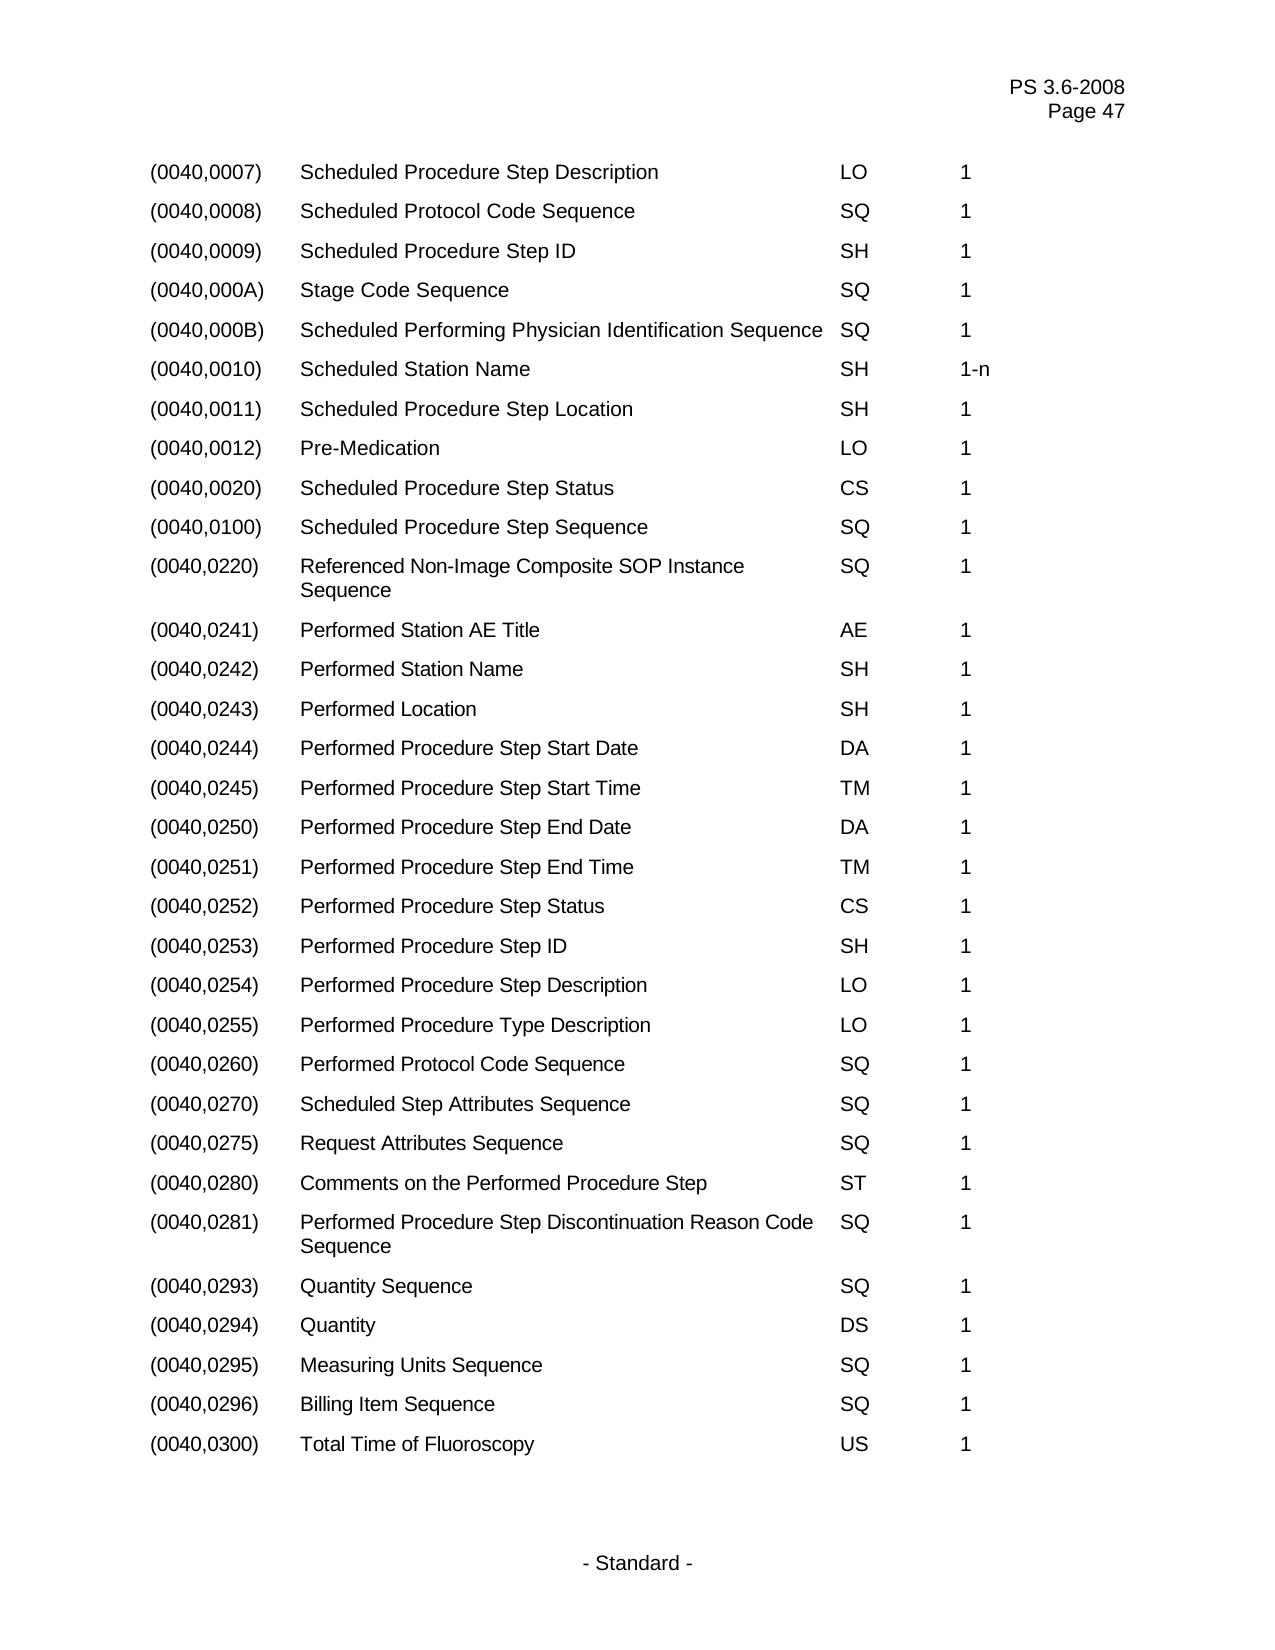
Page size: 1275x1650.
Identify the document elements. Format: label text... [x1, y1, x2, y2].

table_cell [1016, 1422, 1166, 1461]
table_cell Scheduled Procedure Step Status [293, 466, 833, 505]
table_cell [1016, 505, 1166, 545]
table_cell (0040,0253) [143, 924, 293, 964]
table_cell 1 [953, 727, 1016, 766]
table_cell SQ [833, 505, 953, 545]
table_cell 1 [953, 1161, 1016, 1201]
table_cell 1 [953, 426, 1016, 466]
table_cell 1 [953, 1003, 1016, 1043]
table_cell SQ [833, 1082, 953, 1122]
table_cell (0040,0270) [143, 1082, 293, 1122]
table_cell CS [833, 466, 953, 505]
table_cell Performed Station AE Title [293, 608, 833, 648]
table_cell (0040,0296) [143, 1383, 293, 1422]
table_cell US [833, 1422, 953, 1461]
table_cell 1 [953, 1264, 1016, 1303]
table_cell (0040,0281) [143, 1201, 293, 1264]
table_cell 1 [953, 648, 1016, 687]
table_cell (0040,0220) [143, 545, 293, 608]
table_cell 1 [953, 845, 1016, 885]
table_cell (0040,000A) [143, 269, 293, 308]
table_cell 1 [953, 545, 1016, 608]
table_cell (0040,000B) [143, 308, 293, 347]
table_cell 1 [953, 1201, 1016, 1264]
table_cell Referenced Non-Image Composite SOP Instance Sequence [293, 545, 833, 608]
table_cell Scheduled Station Name [293, 348, 833, 387]
table_cell 1 [953, 608, 1016, 648]
table_cell (0040,0244) [143, 727, 293, 766]
table_cell 1 [953, 766, 1016, 806]
table_cell SQ [833, 1201, 953, 1264]
table_cell Performed Protocol Code Sequence [293, 1043, 833, 1082]
table_cell TM [833, 845, 953, 885]
table_cell CS [833, 885, 953, 924]
table_cell SH [833, 348, 953, 387]
table_cell Performed Station Name [293, 648, 833, 687]
table_cell 1 [953, 269, 1016, 308]
table_cell [1016, 1343, 1166, 1382]
table_cell 1 [953, 1304, 1016, 1343]
table_cell [1016, 845, 1166, 885]
table_cell (0040,0245) [143, 766, 293, 806]
table_cell 1 [953, 687, 1016, 727]
table_cell (0040,0255) [143, 1003, 293, 1043]
table_cell Performed Procedure Step Start Date [293, 727, 833, 766]
table_cell 1 [953, 1082, 1016, 1122]
table_cell (0040,0280) [143, 1161, 293, 1201]
table_cell 1 [953, 505, 1016, 545]
table_cell Quantity Sequence [293, 1264, 833, 1303]
table_cell Total Time of Fluoroscopy [293, 1422, 833, 1461]
table_cell Measuring Units Sequence [293, 1343, 833, 1382]
table_cell 1 [953, 387, 1016, 426]
table_cell SQ [833, 269, 953, 308]
table_cell Performed Procedure Step Discontinuation Reason Code Sequence [293, 1201, 833, 1264]
table_cell Performed Procedure Step Status [293, 885, 833, 924]
table_cell (0040,0293) [143, 1264, 293, 1303]
table_cell TM [833, 766, 953, 806]
table_cell [1016, 190, 1166, 229]
table_cell [1016, 269, 1166, 308]
table_cell (0040,0294) [143, 1304, 293, 1343]
table_cell DA [833, 727, 953, 766]
table_cell Pre-Medication [293, 426, 833, 466]
table_cell [1016, 687, 1166, 727]
table_cell (0040,0100) [143, 505, 293, 545]
table_cell Performed Procedure Step End Date [293, 806, 833, 845]
table_cell [1016, 1122, 1166, 1161]
table_cell SH [833, 229, 953, 268]
table_cell [1016, 648, 1166, 687]
table_cell 1 [953, 1122, 1016, 1161]
table_cell SQ [833, 1264, 953, 1303]
table_cell ST [833, 1161, 953, 1201]
table_cell SQ [833, 1343, 953, 1382]
table_cell [1016, 308, 1166, 347]
table_cell (0040,0012) [143, 426, 293, 466]
table_cell [1016, 348, 1166, 387]
table_cell [1016, 727, 1166, 766]
table_cell SQ [833, 1383, 953, 1422]
table_cell (0040,0009) [143, 229, 293, 268]
table_cell [1016, 150, 1166, 189]
table_cell DS [833, 1304, 953, 1343]
table_cell (0040,0011) [143, 387, 293, 426]
table_cell (0040,0295) [143, 1343, 293, 1382]
table_cell [1016, 964, 1166, 1003]
table_cell Comments on the Performed Procedure Step [293, 1161, 833, 1201]
table_cell [1016, 466, 1166, 505]
table_cell Billing Item Sequence [293, 1383, 833, 1422]
table_cell Performed Procedure Step Start Time [293, 766, 833, 806]
table_cell 1-n [953, 348, 1016, 387]
table_cell 1 [953, 885, 1016, 924]
table_cell 1 [953, 150, 1016, 189]
table_cell (0040,0251) [143, 845, 293, 885]
table_cell Performed Procedure Type Description [293, 1003, 833, 1043]
table_cell [1016, 1003, 1166, 1043]
table_cell (0040,0260) [143, 1043, 293, 1082]
table_cell 1 [953, 229, 1016, 268]
table_cell (0040,0007) [143, 150, 293, 189]
table_cell (0040,0010) [143, 348, 293, 387]
table_cell SQ [833, 1043, 953, 1082]
table_cell (0040,0020) [143, 466, 293, 505]
table_cell [1016, 229, 1166, 268]
table_cell 1 [953, 964, 1016, 1003]
table_cell [1016, 806, 1166, 845]
table_cell 1 [953, 1422, 1016, 1461]
table_cell Scheduled Procedure Step Location [293, 387, 833, 426]
table_cell Performed Procedure Step Description [293, 964, 833, 1003]
table_cell SH [833, 924, 953, 964]
table_cell 1 [953, 1043, 1016, 1082]
table_cell 1 [953, 806, 1016, 845]
table_cell 1 [953, 1343, 1016, 1382]
table_cell LO [833, 426, 953, 466]
table_cell [1016, 1043, 1166, 1082]
table_cell 1 [953, 190, 1016, 229]
table_cell Scheduled Procedure Step Sequence [293, 505, 833, 545]
table_cell (0040,0254) [143, 964, 293, 1003]
table_cell [1016, 766, 1166, 806]
table_cell Scheduled Protocol Code Sequence [293, 190, 833, 229]
table_cell Request Attributes Sequence [293, 1122, 833, 1161]
table_cell LO [833, 964, 953, 1003]
table_cell [1016, 1161, 1166, 1201]
table_cell [1016, 1383, 1166, 1422]
table_cell [1016, 387, 1166, 426]
table_cell 1 [953, 1383, 1016, 1422]
table_cell [1016, 426, 1166, 466]
table_cell Scheduled Procedure Step Description [293, 150, 833, 189]
table_cell Quantity [293, 1304, 833, 1343]
table_cell [1016, 885, 1166, 924]
table_cell [1016, 608, 1166, 648]
table_cell SH [833, 648, 953, 687]
table_cell Scheduled Performing Physician Identification Sequence [293, 308, 833, 347]
table_cell SH [833, 387, 953, 426]
table_cell Performed Procedure Step ID [293, 924, 833, 964]
table_cell SQ [833, 308, 953, 347]
table_cell SQ [833, 1122, 953, 1161]
table_cell Stage Code Sequence [293, 269, 833, 308]
table_cell AE [833, 608, 953, 648]
table_cell LO [833, 1003, 953, 1043]
table_cell 1 [953, 924, 1016, 964]
table_cell Performed Procedure Step End Time [293, 845, 833, 885]
table_cell (0040,0252) [143, 885, 293, 924]
table_cell (0040,0275) [143, 1122, 293, 1161]
table_cell [1016, 545, 1166, 608]
table_cell [1016, 1304, 1166, 1343]
table_cell (0040,0250) [143, 806, 293, 845]
table_cell SQ [833, 190, 953, 229]
table_cell (0040,0243) [143, 687, 293, 727]
table_cell (0040,0300) [143, 1422, 293, 1461]
table_cell Scheduled Procedure Step ID [293, 229, 833, 268]
table_cell 1 [953, 308, 1016, 347]
table_cell [1016, 1082, 1166, 1122]
table_cell [1016, 1201, 1166, 1264]
table_cell (0040,0008) [143, 190, 293, 229]
table_cell 1 [953, 466, 1016, 505]
table_cell [1016, 1264, 1166, 1303]
table_cell SH [833, 687, 953, 727]
table_cell (0040,0242) [143, 648, 293, 687]
table_cell (0040,0241) [143, 608, 293, 648]
table_cell SQ [833, 545, 953, 608]
table_cell Scheduled Step Attributes Sequence [293, 1082, 833, 1122]
table_cell [1016, 924, 1166, 964]
table_cell LO [833, 150, 953, 189]
table_cell DA [833, 806, 953, 845]
table_cell Performed Location [293, 687, 833, 727]
